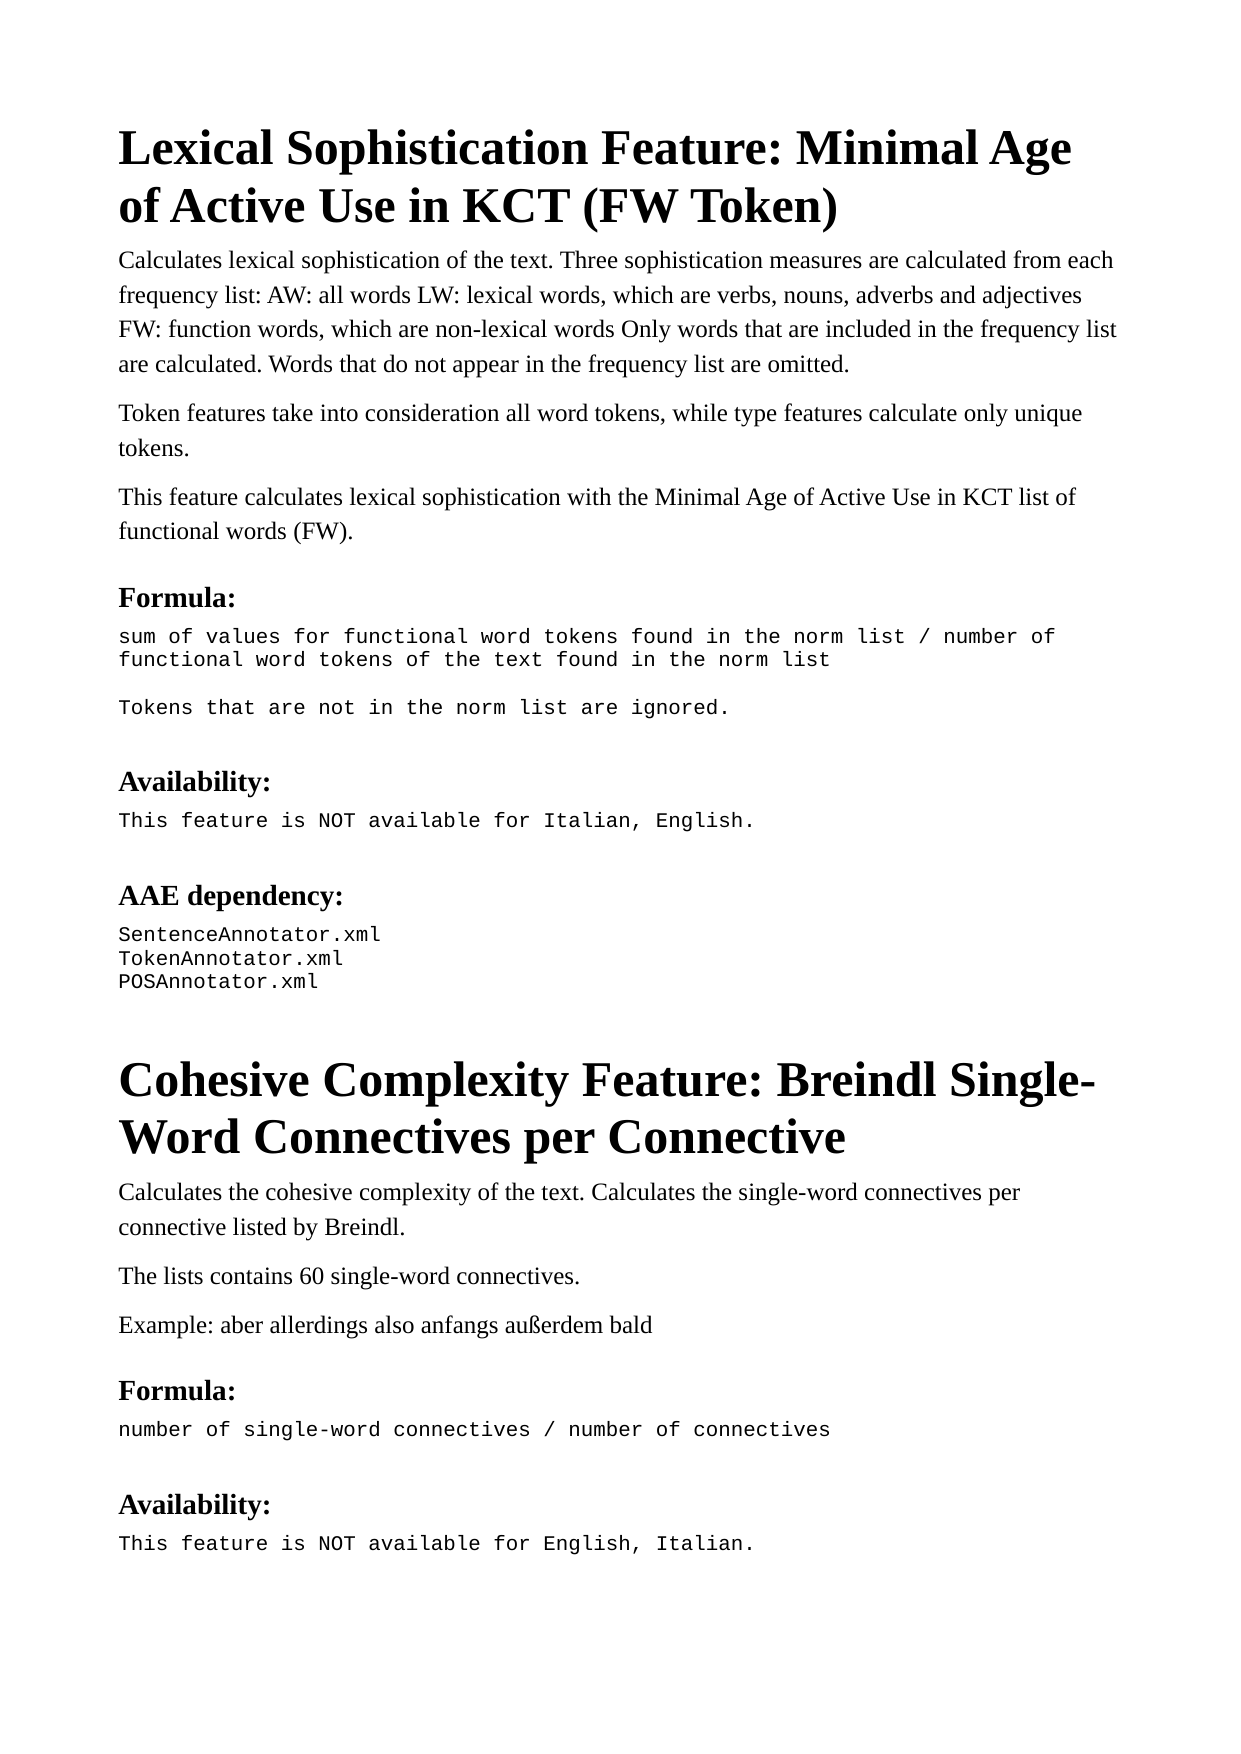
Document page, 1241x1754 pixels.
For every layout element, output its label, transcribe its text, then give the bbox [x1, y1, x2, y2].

text Calculates lexical sophistication of the text. Three sophistication measures are calculated from each frequency list: AW: all words LW: lexical words, which are verbs, nouns, adverbs and adjectives FW: function words, which are non-lexical words Only words that are included in the frequency list are calculated. Words that do not appear in the frequency list are omitted. [118, 246, 1122, 378]
text Tokens that are not in the norm list are ignored. [118, 697, 1122, 720]
subtitle AAE dependency: [118, 878, 1122, 912]
text Token features take into consideration all word tokens, while type features calculate only unique tokens. [118, 398, 1122, 461]
subtitle Formula: [118, 580, 1122, 613]
text This feature calculates lexical sophistication with the Minimal Age of Active Use in KCT list of functional words (FW). [118, 482, 1122, 545]
text sum of values for functional word tokens found in the norm list / number of functional word tokens of the text found in the norm list [118, 626, 1122, 673]
text POSAnnotator.xml [118, 972, 1122, 995]
text TokenAnnotator.xml [118, 948, 1122, 972]
subtitle Availability: [118, 764, 1122, 798]
subtitle Availability: [118, 1487, 1122, 1521]
text Example: aber allerdings also anfangs außerdem bald [118, 1310, 1122, 1338]
text This feature is NOT available for Italian, English. [118, 811, 1122, 834]
text The lists contains 60 single-word connectives. [118, 1261, 1122, 1289]
subtitle Lexical Sophistication Feature: Minimal Age of Active Use in KCT (FW Token) [118, 118, 1122, 233]
text Calculates the cohesive complexity of the text. Calculates the single-word connectives per connective listed by Breindl. [118, 1177, 1122, 1240]
text number of single-word connectives / number of connectives [118, 1419, 1122, 1443]
text SentenceAnnotator.xml [118, 924, 1122, 948]
subtitle Formula: [118, 1373, 1122, 1407]
subtitle Cohesive Complexity Feature: Breindl Single-Word Connectives per Connective [118, 1050, 1122, 1165]
text This feature is NOT available for English, Italian. [118, 1533, 1122, 1557]
